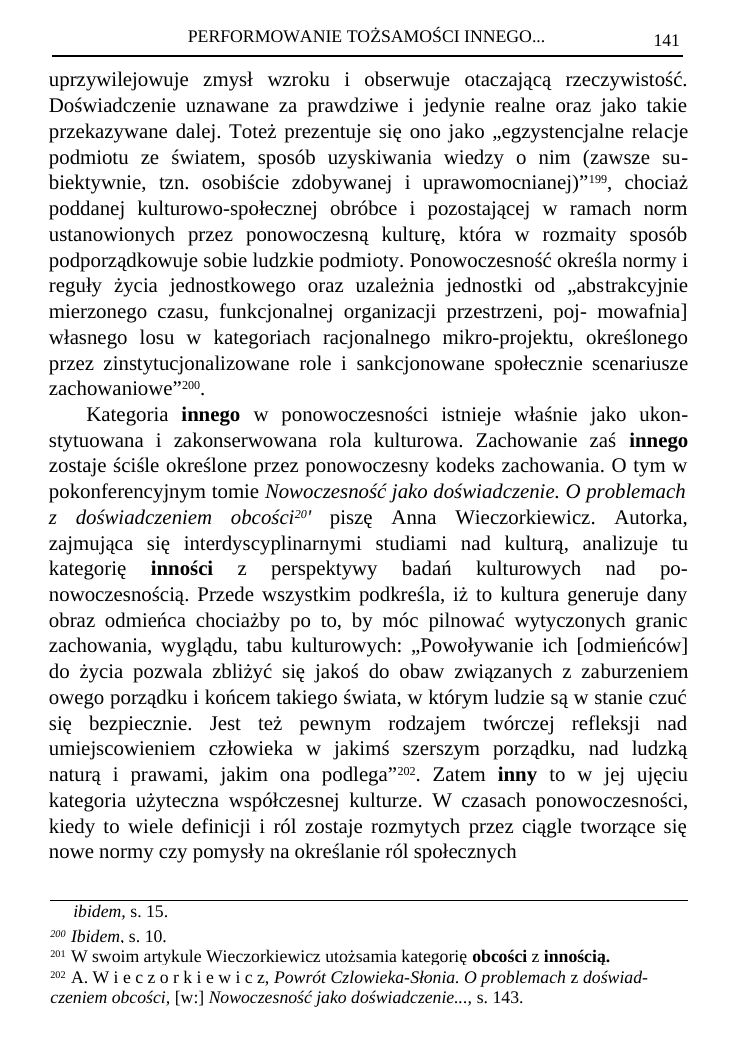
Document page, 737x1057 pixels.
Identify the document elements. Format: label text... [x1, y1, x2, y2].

text 200 Ibidem, s. 10. [50, 925, 688, 942]
text 201 W swoim artykule Wieczorkiewicz utożsamia kategorię obcości z innością. [50, 946, 688, 965]
text 141 [653, 29, 684, 50]
text 202 A. W i e c z o r k i e w i c z, Powrót Czlowieka-Słonia. O problemach z doświad­czeniem obcości, [w:] Nowoczesność jako doświadczenie..., s. 143. [50, 967, 688, 1007]
text uprzywilejowuje zmysł wzroku i obserwuje otaczającą rzeczywistość. Doświadczenie uznawane za prawdziwe i jedynie realne oraz jako takie przekazywane dalej. Toteż prezentuje się ono jako „egzystencjalne rela­cje podmiotu ze światem, sposób uzyskiwania wiedzy o nim (zawsze su­biektywnie, tzn. osobiście zdobywanej i uprawomocnianej)”199, chociaż poddanej kulturowo-społecznej obróbce i pozostającej w ramach norm ustanowionych przez ponowoczesną kulturę, która w rozmaity sposób podporządkowuje sobie ludzkie podmioty. Ponowoczesność określa normy i reguły życia jednostkowego oraz uzależnia jednostki od „abs­trakcyjnie mierzonego czasu, funkcjonalnej organizacji przestrzeni, poj- mowafnia] własnego losu w kategoriach racjonalnego mikro-projektu, określonego przez zinstytucjonalizowane role i sankcjonowane społecz­nie scenariusze zachowaniowe”200. [49, 67, 688, 400]
text Kategoria innego w ponowoczesności istnieje właśnie jako ukon­stytuowana i zakonserwowana rola kulturowa. Zachowanie zaś inne­go zostaje ściśle określone przez ponowoczesny kodeks zachowania. O tym w pokonferencyjnym tomie Nowoczesność jako doświadczenie. O problemach z doświadczeniem obcości20' piszę Anna Wieczorkiewicz. Autorka, zajmująca się interdyscyplinarnymi studiami nad kulturą, ana­lizuje tu kategorię inności z perspektywy badań kulturowych nad po- nowoczesnością. Przede wszystkim podkreśla, iż to kultura generuje dany obraz odmieńca chociażby po to, by móc pilnować wytyczonych granic zachowania, wyglądu, tabu kulturowych: „Powoływanie ich [od­mieńców] do życia pozwala zbliżyć się jakoś do obaw związanych z za­burzeniem owego porządku i końcem takiego świata, w którym ludzie są w stanie czuć się bezpiecznie. Jest też pewnym rodzajem twórczej refleksji nad umiejscowieniem człowieka w jakimś szerszym porządku, nad ludzką naturą i prawami, jakim ona podlega”202. Zatem inny to w jej ujęciu kategoria użyteczna współczesnej kulturze. W czasach ponowo­czesności, kiedy to wiele definicji i ról zostaje rozmytych przez ciągle tworzące się nowe normy czy pomysły na określanie ról społecznych [49, 402, 688, 863]
text PERFORMOWANIE TOŻSAMOŚCI INNEGO... [175, 25, 558, 46]
text ibidem, s. 15. [50, 901, 688, 921]
